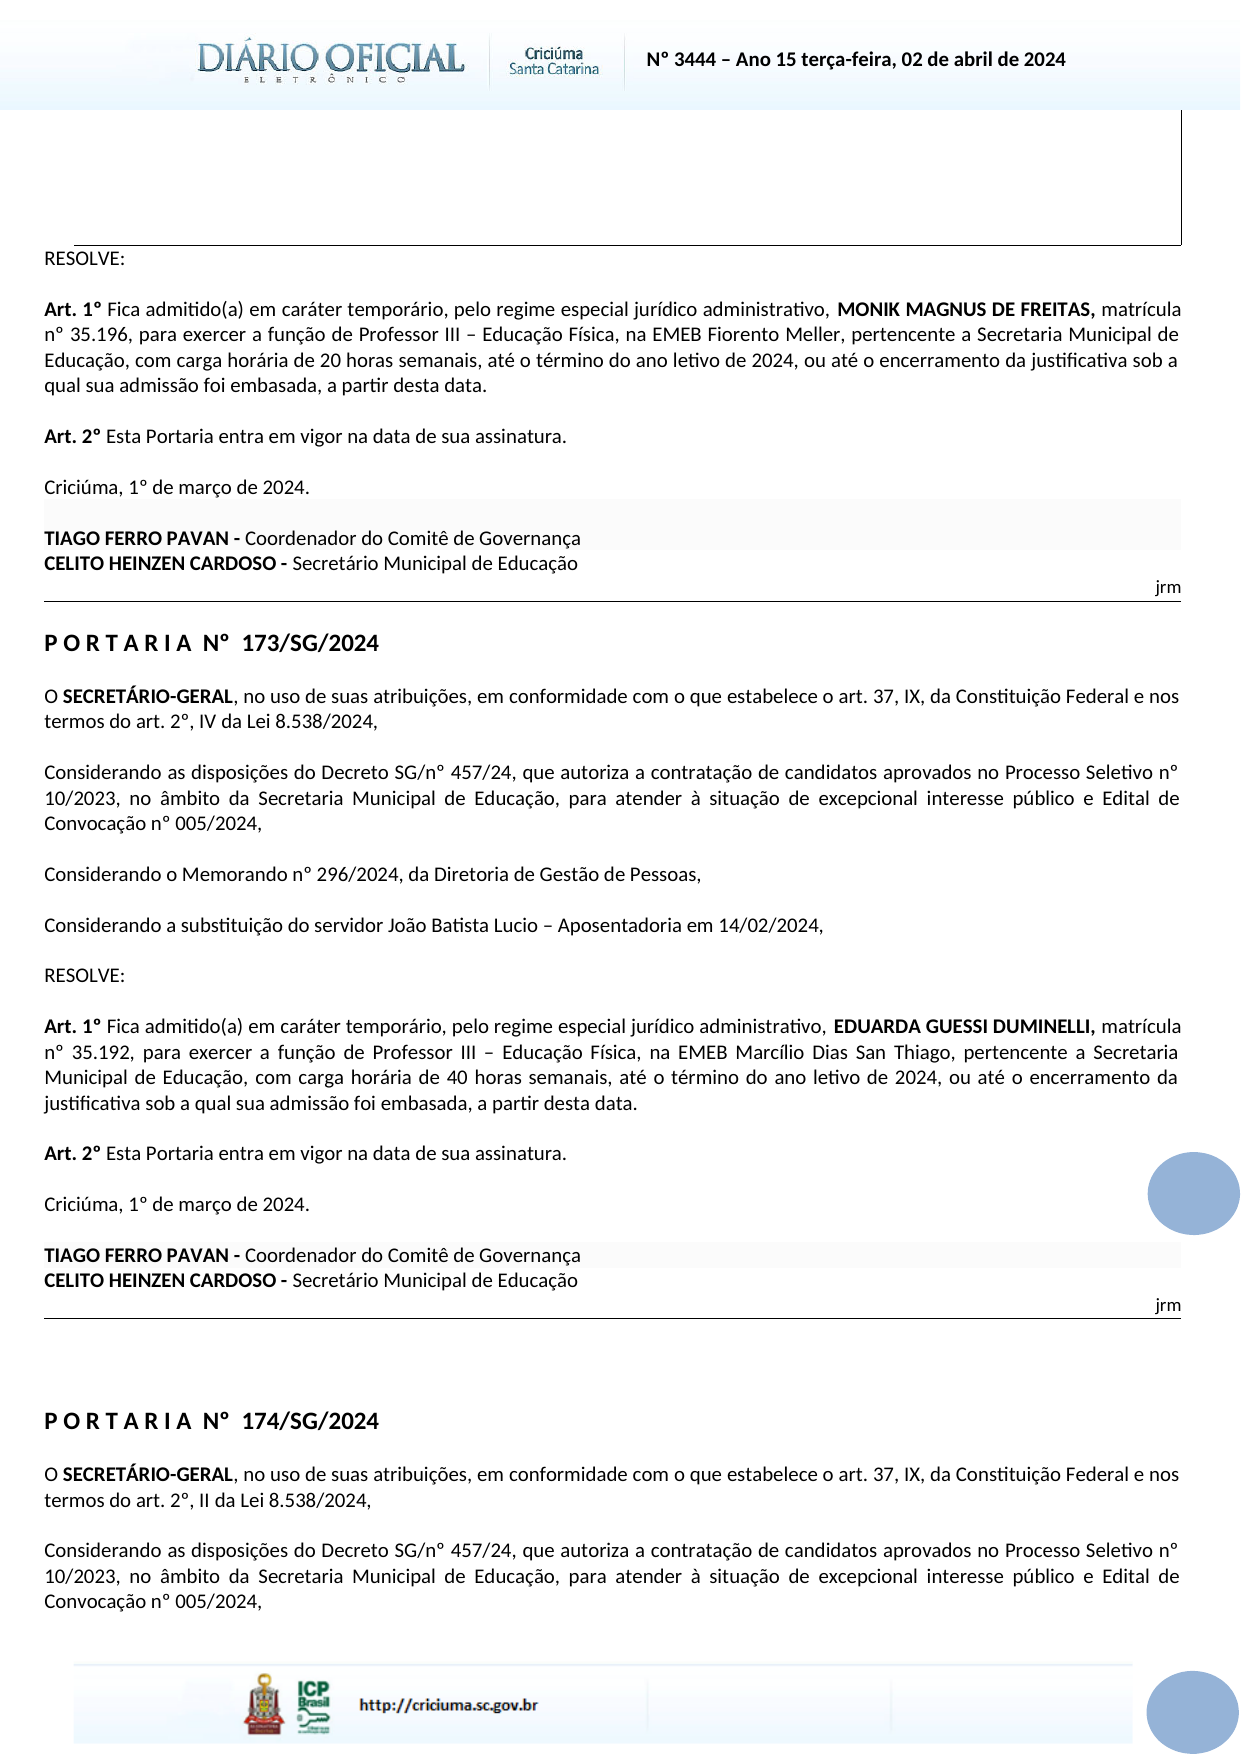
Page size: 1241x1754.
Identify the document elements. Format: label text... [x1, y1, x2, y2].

text O SECRETÁRIO-GERAL, no uso de suas atribuições, em conformidade com o que estabelece o art. 37, IX, da Constituição Federal e nos termos do art. 2º, II da Lei 8.538/2024, [44, 1461, 1181, 1512]
text Art. 2º Esta Portaria entra em vigor na data de sua assinatura. [44, 423, 1181, 448]
text P O R T A R I A Nº 173/SG/2024 [44, 627, 1181, 658]
text Art. 1º Fica admitido(a) em caráter temporário, pelo regime especial jurídico administrativo, EDUARDA GUESSI DUMINELLI, matrícula nº 35.192, para exercer a função de Professor III – Educação Física, na EMEB Marcílio Dias San Thiago, pertencente a Secretaria Municipal de Educação, com carga horária de 40 horas semanais, até o término do ano letivo de 2024, ou até o encerramento da justificativa sob a qual sua admissão foi embasada, a partir desta data. [44, 1013, 1181, 1115]
text Criciúma, 1º de março de 2024. [44, 1191, 1155, 1217]
text O SECRETÁRIO-GERAL, no uso de suas atribuições, em conformidade com o que estabelece o art. 37, IX, da Constituição Federal e nos termos do art. 2º, IV da Lei 8.538/2024, [44, 683, 1181, 734]
text RESOLVE: [44, 963, 1181, 988]
text jrm [44, 1293, 1181, 1318]
text Considerando o Memorando nº 296/2024, da Diretoria de Gestão de Pessoas, [44, 861, 1181, 886]
text P O R T A R I A Nº 174/SG/2024 [44, 1406, 1181, 1436]
text RESOLVE: [44, 245, 1181, 271]
text Art. 2º Esta Portaria entra em vigor na data de sua assinatura. [44, 1141, 1181, 1166]
text Considerando as disposições do Decreto SG/nº 457/24, que autoriza a contratação de candidatos aprovados no Processo Seletivo nº 10/2023, no âmbito da Secretaria Municipal de Educação, para atender à situação de excepcional interesse público e Edital de Convocação nº 005/2024, [44, 759, 1181, 836]
text Considerando a substituição do servidor João Batista Lucio – Aposentadoria em 14/02/2024, [44, 912, 1181, 937]
text jrm [44, 576, 1181, 601]
text TIAGO FERRO PAVAN - Coordenador do Comitê de Governança [44, 1242, 1181, 1268]
text Art. 1º Fica admitido(a) em caráter temporário, pelo regime especial jurídico administrativo, MONIK MAGNUS DE FREITAS, matrícula nº 35.196, para exercer a função de Professor III – Educação Física, na EMEB Fiorento Meller, pertencente a Secretaria Municipal de Educação, com carga horária de 20 horas semanais, até o término do ano letivo de 2024, ou até o encerramento da justificativa sob a qual sua admissão foi embasada, a partir desta data. [44, 296, 1181, 398]
text Considerando as disposições do Decreto SG/nº 457/24, que autoriza a contratação de candidatos aprovados no Processo Seletivo nº 10/2023, no âmbito da Secretaria Municipal de Educação, para atender à situação de excepcional interesse público e Edital de Convocação nº 005/2024, [44, 1538, 1181, 1614]
text CELITO HEINZEN CARDOSO - Secretário Municipal de Educação [44, 1268, 1181, 1293]
text CELITO HEINZEN CARDOSO - Secretário Municipal de Educação [44, 550, 1181, 576]
text TIAGO FERRO PAVAN - Coordenador do Comitê de Governança [44, 525, 1181, 550]
text Criciúma, 1º de março de 2024. [44, 474, 1181, 499]
